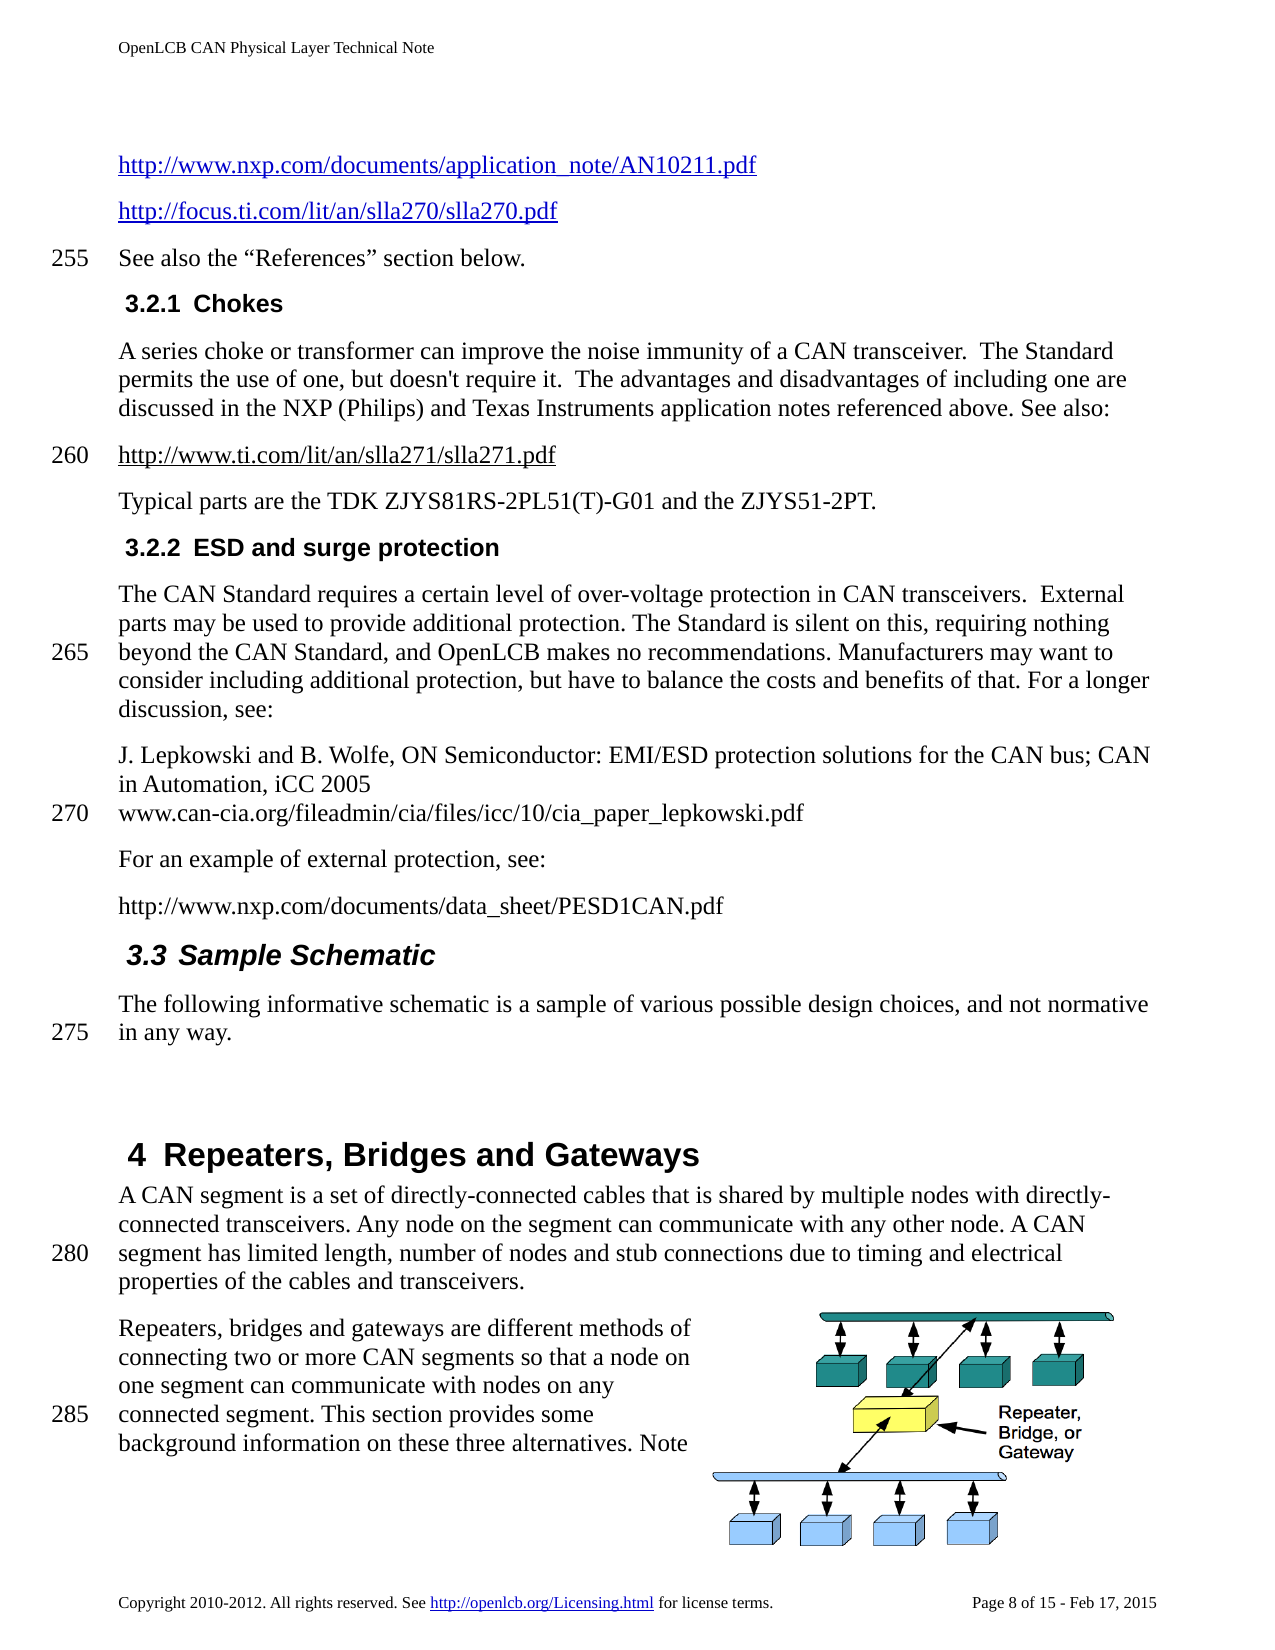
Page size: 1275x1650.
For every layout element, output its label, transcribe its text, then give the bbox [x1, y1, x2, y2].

text A series choke or transformer can improve the noise immunity of a CAN transceiver. The Standard permits the use of one, but doesn't require it. The advantages and disadvantages of including one are discussed in the NXP (Philips) and Texas Instruments application notes referenced above. See also: [118, 336, 1157, 422]
text http://www.nxp.com/documents/data_sheet/PESD1CAN.pdf [118, 891, 1157, 920]
subtitle Sample Schematic [118, 937, 1157, 971]
text Repeaters, bridges and gateways are different methods of connecting two or more CAN segments so that a node on one segment can communicate with nodes on any connected segment. This section provides some background information on these three alternatives. Note [118, 1313, 712, 1457]
subtitle Chokes [118, 289, 1157, 318]
subtitle ESD and surge protection [118, 533, 1157, 561]
subtitle Repeaters, Bridges and Gateways [118, 1135, 1157, 1174]
text See also the “References” section below. [118, 243, 1157, 272]
text The CAN Standard requires a certain level of over-voltage protection in CAN transceivers. External parts may be used to provide additional protection. The Standard is silent on this, requiring nothing beyond the CAN Standard, and OpenLCB makes no recommendations. Manufacturers may want to consider including additional protection, but have to balance the costs and benefits of that. For a longer discussion, see: [118, 579, 1157, 723]
text http://www.nxp.com/documents/application_note/AN10211.pdf [118, 150, 1157, 179]
picture [712, 1312, 1157, 1546]
text For an example of external protection, see: [118, 844, 1157, 873]
text http://focus.ti.com/lit/an/slla270/slla270.pdf [118, 196, 1157, 225]
text Typical parts are the TDK ZJYS81RS-2PL51(T)-G01 and the ZJYS51-2PT. [118, 486, 1157, 515]
text J. Lepkowski and B. Wolfe, ON Semiconductor: EMI/ESD protection solutions for the CAN bus; CAN in Automation, iCC 2005 www.can-cia.org/fileadmin/cia/files/icc/10/cia_paper_lepkowski.pdf [118, 741, 1157, 827]
text The following informative schematic is a sample of various possible design choices, and not normative in any way. [118, 989, 1157, 1046]
text http://www.ti.com/lit/an/slla271/slla271.pdf [118, 440, 1157, 468]
text A CAN segment is a set of directly-connected cables that is shared by multiple nodes with directly-connected transceivers. Any node on the segment can communicate with any other node. A CAN segment has limited length, number of nodes and stub connections due to timing and electrical properties of the cables and transceivers. [118, 1180, 1157, 1295]
